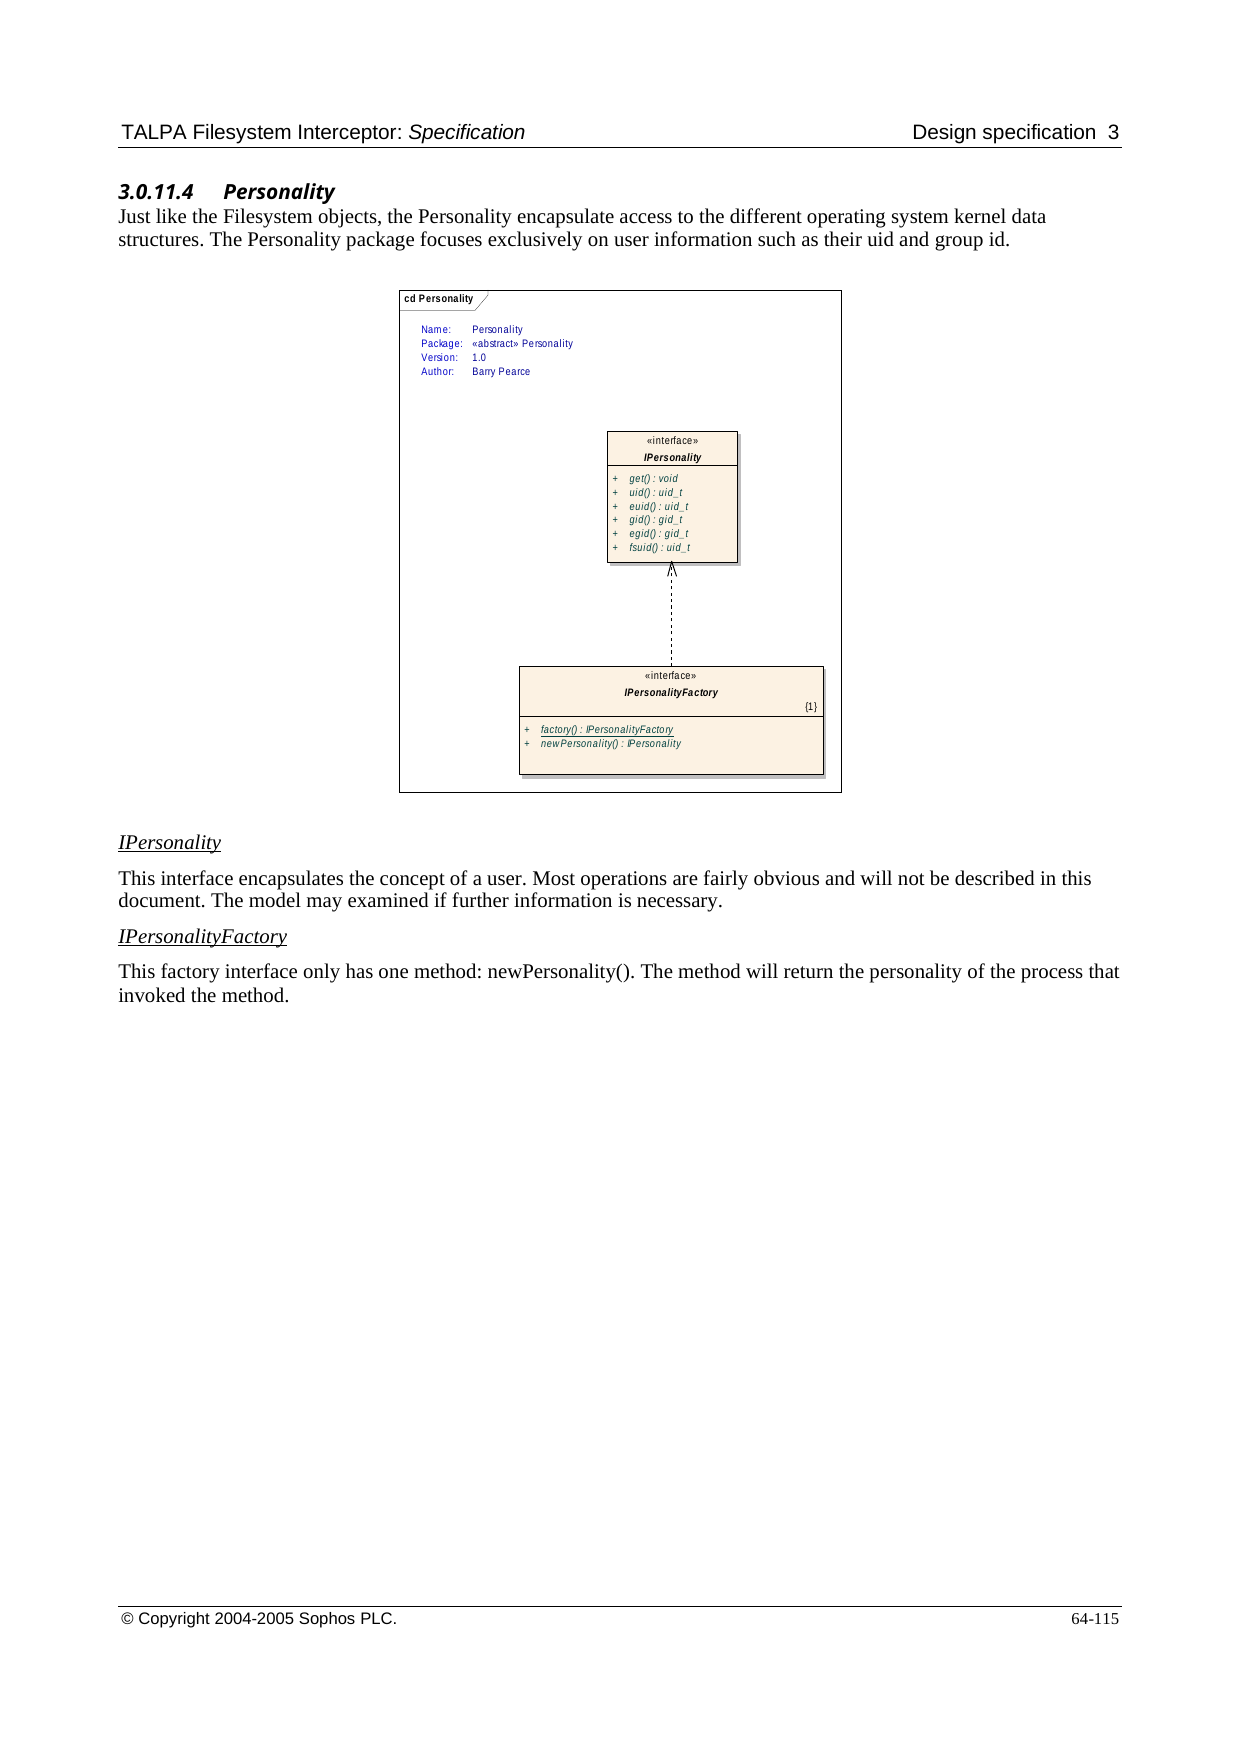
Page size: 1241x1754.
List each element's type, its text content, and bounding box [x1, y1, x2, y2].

text This interface encapsulates the concept of a user. Most operations are fairly obvious and will not be described in this document. The model may examined if further information is necessary. [118, 866, 1122, 912]
text This factory interface only has one method: newPersonality(). The method will return the personality of the process that invoked the method. [118, 960, 1122, 1006]
subtitle Personality [118, 177, 1122, 205]
text Just like the Filesystem objects, the Personality encapsulate access to the different operating system kernel data structures. The Personality package focuses exclusively on user information such as their uid and group id. [118, 205, 1122, 251]
text IPersonality [118, 831, 1122, 854]
text IPersonalityFactory [118, 925, 1122, 948]
